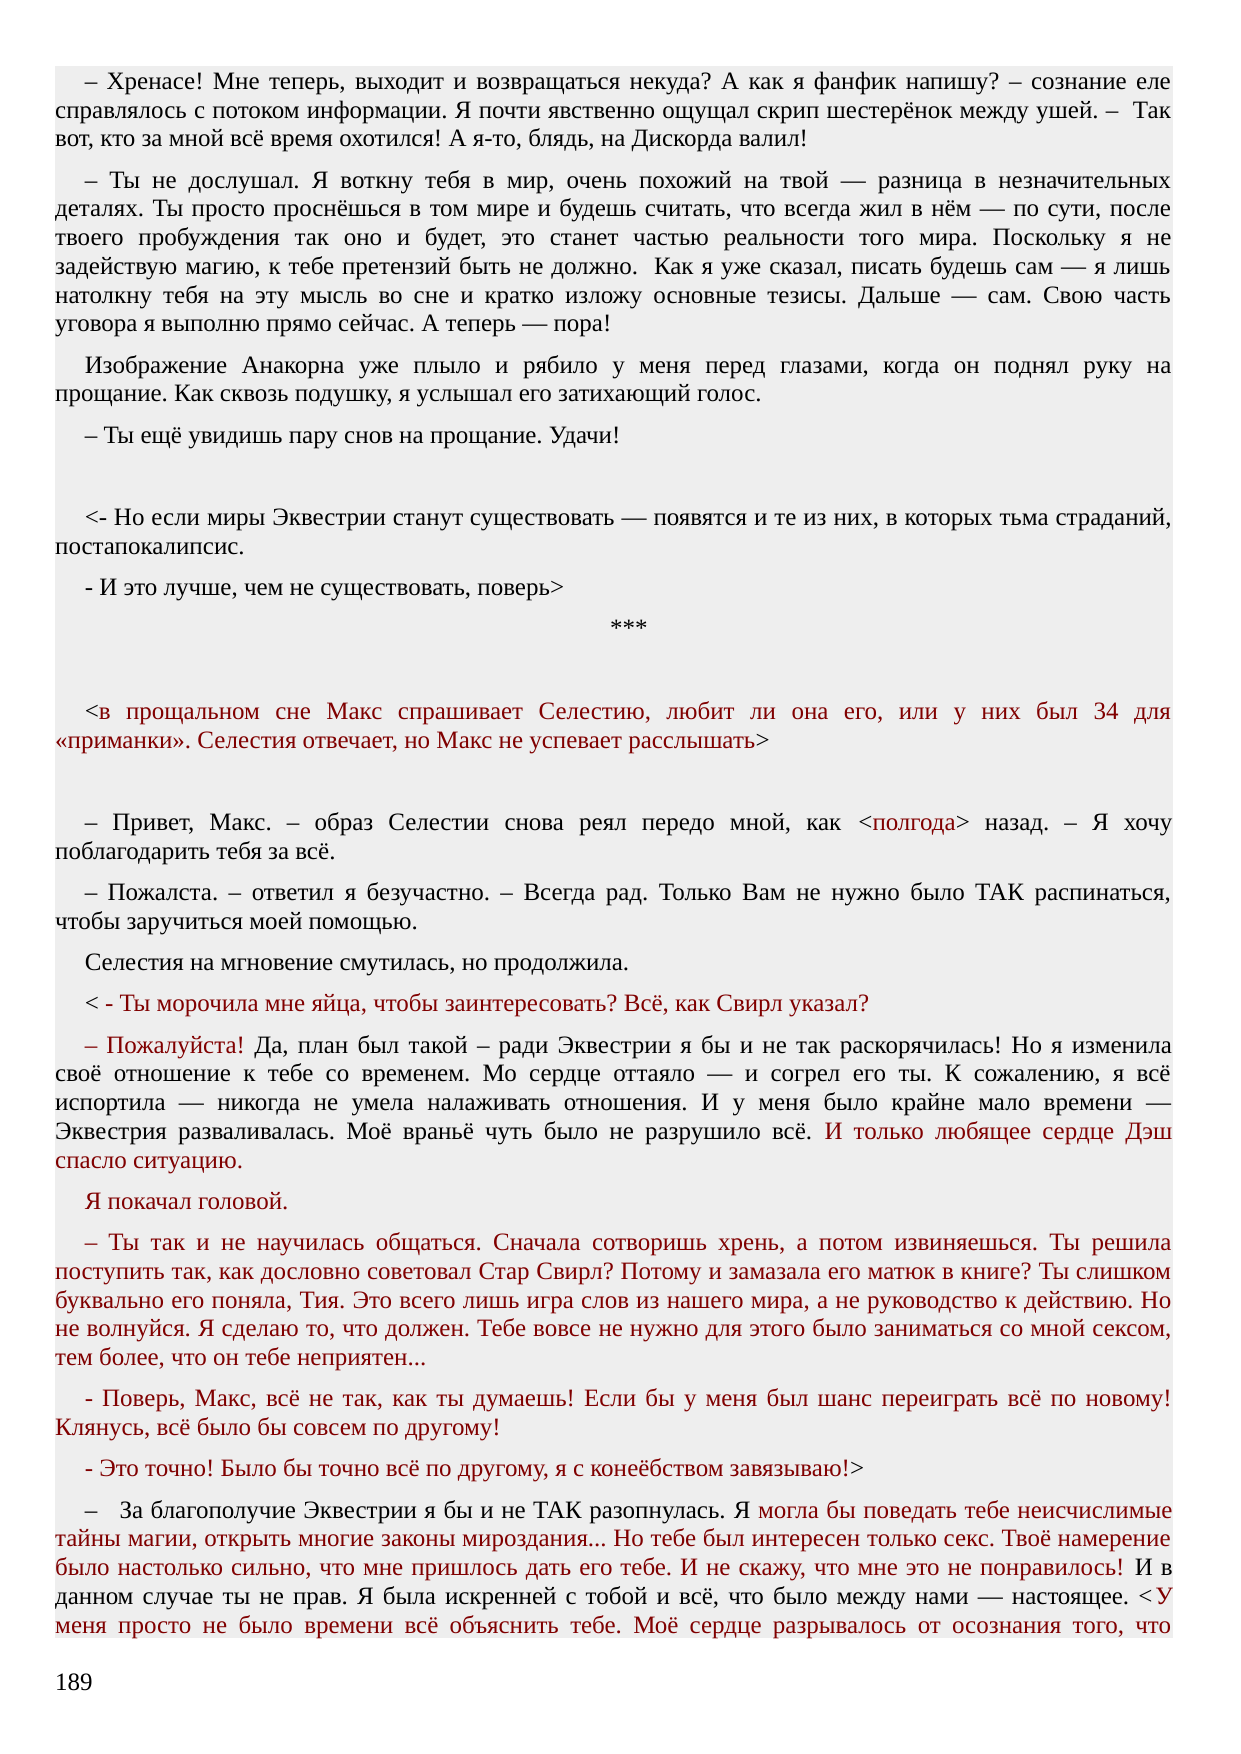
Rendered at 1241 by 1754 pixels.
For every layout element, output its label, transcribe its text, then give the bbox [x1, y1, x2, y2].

text – Пожалста. – ответил я безучастно. – Всегда рад. Только Вам не нужно было ТАК распинаться, чтобы заручиться моей помощью. [55, 877, 1173, 935]
text - И это лучше, чем не существовать, поверь> [55, 572, 1173, 601]
text – Хренасе! Мне теперь, выходит и возвращаться некуда? А как я фанфик напишу? – сознание еле справлялось с потоком информации. Я почти явственно ощущал скрип шестерёнок между ушей. – Так вот, кто за мной всё время охотился! А я-то, блядь, на Дискорда валил! [55, 66, 1173, 152]
text - Поверь, Макс, всё не так, как ты думаешь! Если бы у меня был шанс переиграть всё по новому! Клянусь, всё было бы совсем по другому! [55, 1383, 1173, 1441]
text – За благополучие Эквестрии я бы и не ТАК разопнулась. Я могла бы поведать тебе неисчислимые тайны магии, открыть многие законы мироздания... Но тебе был интересен только секс. Твоё намерение было настолько сильно, что мне пришлось дать его тебе. И не скажу, что мне это не понравилось! И в данном случае ты не прав. Я была искренней с тобой и всё, что было между нами — настоящее. <У меня просто не было времени всё объяснить тебе. Моё сердце разрывалось от осознания того, что [55, 1495, 1173, 1638]
text – Ты так и не научилась общаться. Сначала сотворишь хрень, а потом извиняешься. Ты решила поступить так, как дословно советовал Стар Свирл? Потому и замазала его матюк в книге? Ты слишком буквально его поняла, Тия. Это всего лишь игра слов из нашего мира, а не руководство к действию. Но не волнуйся. Я сделаю то, что должен. Тебе вовсе не нужно для этого было заниматься со мной сексом, тем более, что он тебе неприятен... [55, 1227, 1173, 1371]
text <в прощальном сне Макс спрашивает Селестию, любит ли она его, или у них был 34 для «приманки». Селестия отвечает, но Макс не успевает расслышать> [55, 696, 1173, 753]
text – Пожалуйста! Да, план был такой – ради Эквестрии я бы и не так раскорячилась! Но я изменила своё отношение к тебе со временем. Мо сердце оттаяло — и согрел его ты. К сожалению, я всё испортила — никогда не умела налаживать отношения. И у меня было крайне мало времени — Эквестрия разваливалась. Моё враньё чуть было не разрушило всё. И только любящее сердце Дэш спасло ситуацию. [55, 1030, 1173, 1173]
text – Ты ещё увидишь пару снов на прощание. Удачи! [55, 420, 1173, 448]
text – Привет, Макс. – образ Селестии снова реял передо мной, как <полгода> назад. – Я хочу поблагодарить тебя за всё. [55, 807, 1173, 865]
text <- Но если миры Эквестрии станут существовать — появятся и те из них, в которых тьма страданий, постапокалипсис. [55, 502, 1173, 560]
text *** [55, 613, 1173, 642]
text - Это точно! Было бы точно всё по другому, я с конеёбством завязываю!> [55, 1453, 1173, 1482]
text Селестия на мгновение смутилась, но продолжила. [55, 947, 1173, 976]
text < - Ты морочила мне яйца, чтобы заинтересовать? Всё, как Свирл указал? [55, 988, 1173, 1017]
text Я покачал головой. [55, 1186, 1173, 1215]
text – Ты не дослушал. Я воткну тебя в мир, очень похожий на твой — разница в незначительных деталях. Ты просто проснёшься в том мире и будешь считать, что всегда жил в нём — по сути, после твоего пробуждения так оно и будет, это станет частью реальности того мира. Поскольку я не задействую магию, к тебе претензий быть не должно. Как я уже сказал, писать будешь сам — я лишь натолкну тебя на эту мысль во сне и кратко изложу основные тезисы. Дальше — сам. Свою часть уговора я выполню прямо сейчас. А теперь — пора! [55, 165, 1173, 337]
text Изображение Анакорна уже плыло и рябило у меня перед глазами, когда он поднял руку на прощание. Как сквозь подушку, я услышал его затихающий голос. [55, 350, 1173, 407]
